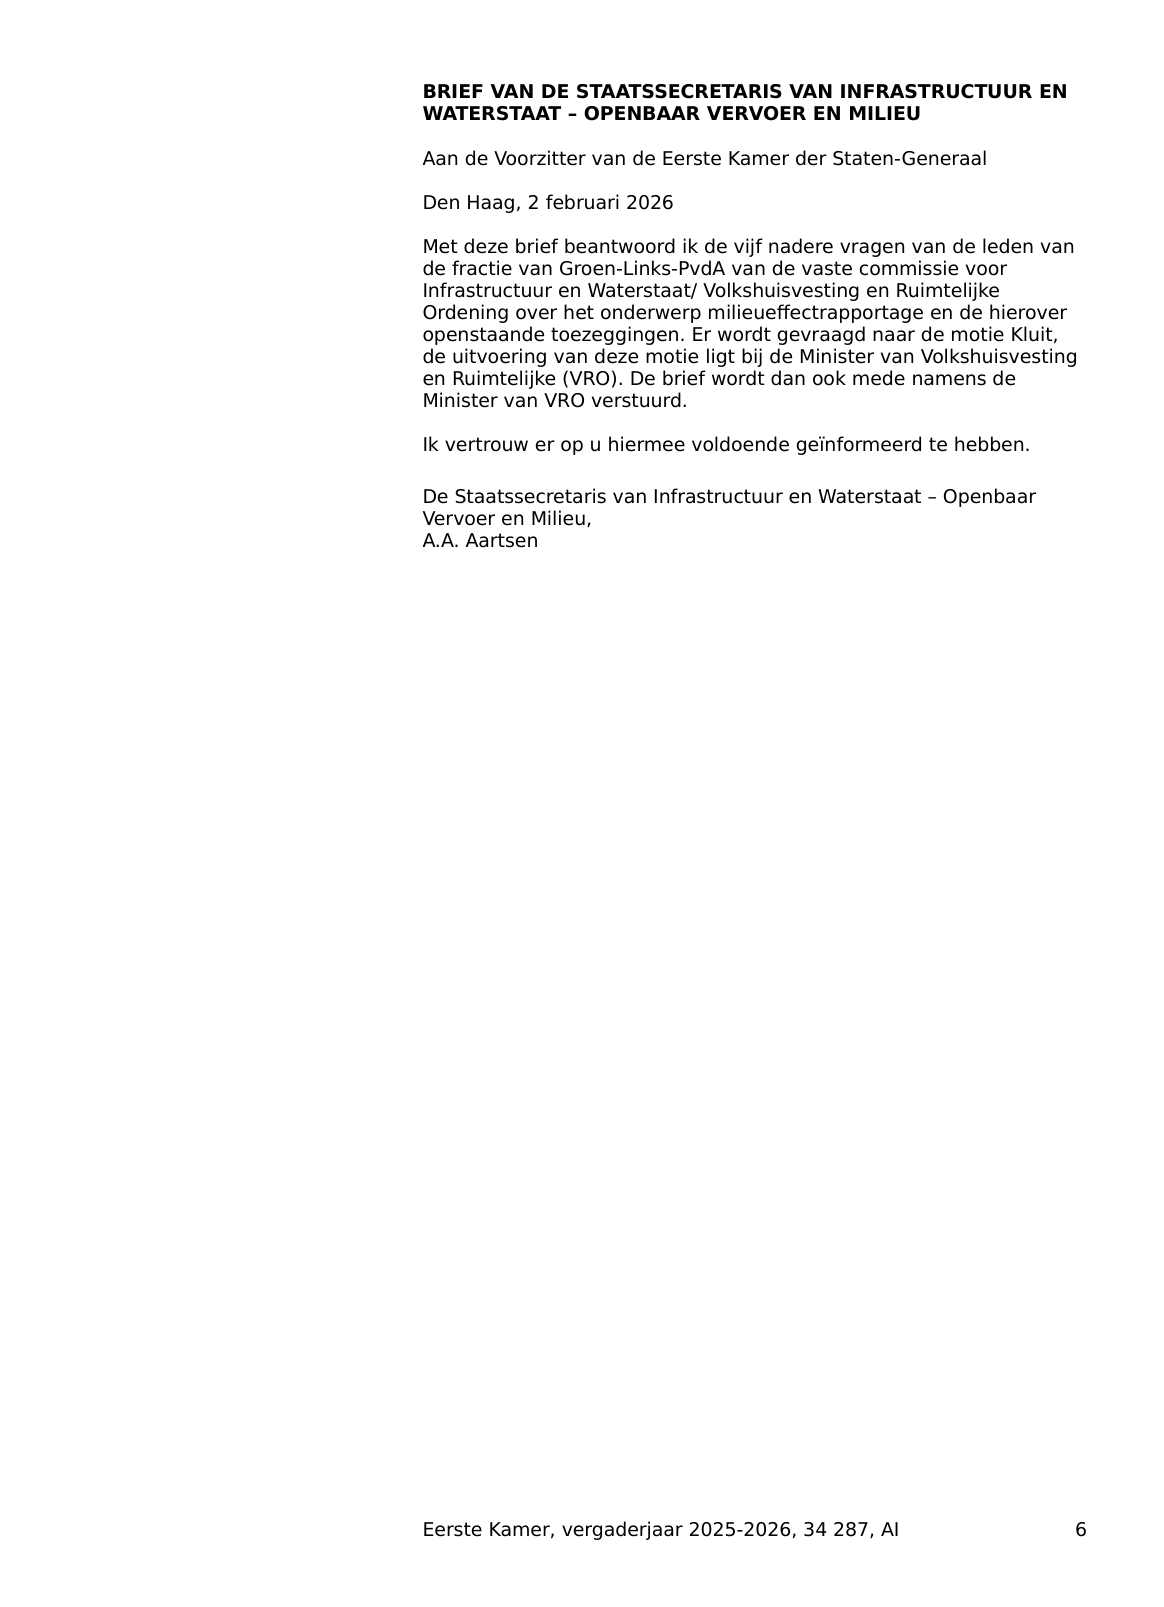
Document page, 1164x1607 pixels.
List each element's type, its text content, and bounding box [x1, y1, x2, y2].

text De Staatssecretaris van Infrastructuur en Waterstaat – Openbaar Vervoer en Milieu, A.A. Aartsen [422, 486, 1087, 552]
text Met deze brief beantwoord ik de vijf nadere vragen van de leden van de fractie van Groen-Links-PvdA van de vaste commissie voor Infrastructuur en Waterstaat/ Volkshuisvesting en Ruimtelijke Ordening over het onderwerp milieueffectrapportage en de hierover openstaande toezeggingen. Er wordt gevraagd naar de motie Kluit, de uitvoering van deze motie ligt bij de Minister van Volkshuisvesting en Ruimtelijke (VRO). De brief wordt dan ook mede namens de Minister van VRO verstuurd. [422, 236, 1087, 412]
text Den Haag, 2 februari 2026 [422, 192, 1087, 213]
text Ik vertrouw er op u hiermee voldoende geïnformeerd te hebben. [422, 434, 1087, 456]
subtitle BRIEF VAN DE STAATSSECRETARIS VAN INFRASTRUCTUUR EN WATERSTAAT – OPENBAAR VERVOER EN MILIEU [422, 81, 1087, 125]
text Aan de Voorzitter van de Eerste Kamer der Staten-Generaal [422, 147, 1087, 169]
